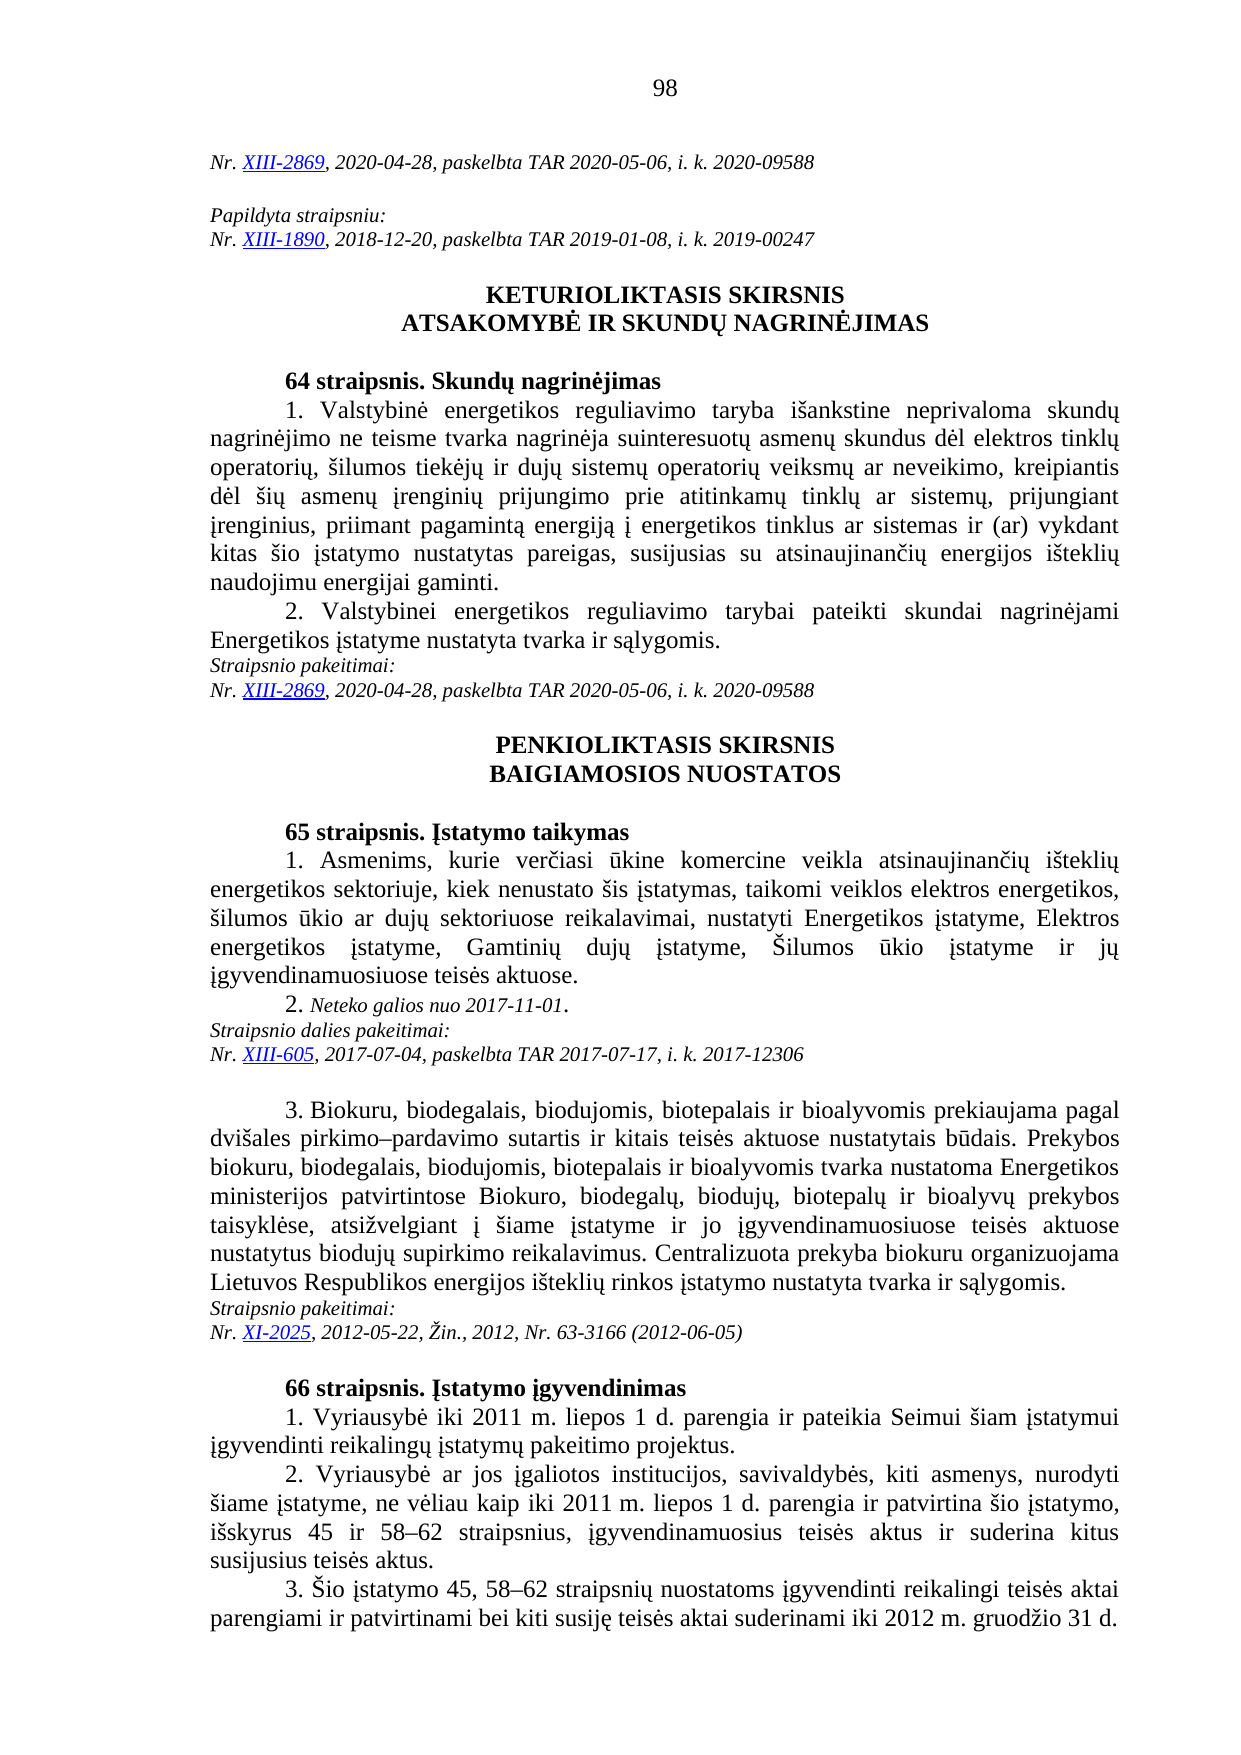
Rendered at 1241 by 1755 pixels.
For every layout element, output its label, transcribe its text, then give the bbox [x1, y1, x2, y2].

text Nr. XIII-1890, 2018-12-20, paskelbta TAR 2019-01-08, i. k. 2019-00247 [210, 227, 1120, 251]
text Straipsnio pakeitimai: [210, 1296, 1120, 1320]
text 3. Šio įstatymo 45, 58–62 straipsnių nuostatoms įgyvendinti reikalingi teisės aktai parengiami ir patvirtinami bei kiti susiję teisės aktai suderinami iki 2012 m. gruodžio 31 d. [210, 1574, 1120, 1632]
text 2. Valstybinei energetikos reguliavimo tarybai pateikti skundai nagrinėjami Energetikos įstatyme nustatyta tvarka ir sąlygomis. [210, 596, 1120, 653]
text 66 straipsnis. Įstatymo įgyvendinimas [210, 1373, 1120, 1402]
text 64 straipsnis. Skundų nagrinėjimas [210, 366, 1120, 395]
text Nr. XIII-2869, 2020-04-28, paskelbta TAR 2020-05-06, i. k. 2020-09588 [210, 150, 1120, 174]
text ATSAKOMYBĖ IR SKUNDŲ NAGRINĖJIMAS [210, 308, 1120, 337]
text Nr. XIII-2869, 2020-04-28, paskelbta TAR 2020-05-06, i. k. 2020-09588 [210, 677, 1120, 702]
text 2. Neteko galios nuo 2017-11-01. [210, 989, 1120, 1018]
text KETURIOLIKTASIS SKIRSNIS [210, 280, 1120, 308]
text PENKIOLIKTASIS SKIRSNIS [210, 730, 1120, 759]
text 3. Biokuru, biodegalais, biodujomis, biotepalais ir bioalyvomis prekiaujama pagal dvišales pirkimo–pardavimo sutartis ir kitais teisės aktuose nustatytais būdais. Prekybos biokuru, biodegalais, biodujomis, biotepalais ir bioalyvomis tvarka nustatoma Energetikos ministerijos patvirtintose Biokuro, biodegalų, biodujų, biotepalų ir bioalyvų prekybos taisyklėse, atsižvelgiant į šiame įstatyme ir jo įgyvendinamuosiuose teisės aktuose nustatytus biodujų supirkimo reikalavimus. Centralizuota prekyba biokuru organizuojama Lietuvos Respublikos energijos išteklių rinkos įstatymo nustatyta tvarka ir sąlygomis. [210, 1095, 1120, 1296]
text Nr. XIII-605, 2017-07-04, paskelbta TAR 2017-07-17, i. k. 2017-12306 [210, 1042, 1120, 1066]
text Straipsnio dalies pakeitimai: [210, 1018, 1120, 1042]
text Nr. XI-2025, 2012-05-22, Žin., 2012, Nr. 63-3166 (2012-06-05) [210, 1320, 1120, 1344]
text 65 straipsnis. Įstatymo taikymas [210, 817, 1120, 845]
text 1. Vyriausybė iki 2011 m. liepos 1 d. parengia ir pateikia Seimui šiam įstatymui įgyvendinti reikalingų įstatymų pakeitimo projektus. [210, 1402, 1120, 1459]
text Papildyta straipsniu: [210, 203, 1120, 227]
text 2. Vyriausybė ar jos įgaliotos institucijos, savivaldybės, kiti asmenys, nurodyti šiame įstatyme, ne vėliau kaip iki 2011 m. liepos 1 d. parengia ir patvirtina šio įstatymo, išskyrus 45 ir 58–62 straipsnius, įgyvendinamuosius teisės aktus ir suderina kitus susijusius teisės aktus. [210, 1459, 1120, 1574]
text 1. Valstybinė energetikos reguliavimo taryba išankstine neprivaloma skundų nagrinėjimo ne teisme tvarka nagrinėja suinteresuotų asmenų skundus dėl elektros tinklų operatorių, šilumos tiekėjų ir dujų sistemų operatorių veiksmų ar neveikimo, kreipiantis dėl šių asmenų įrenginių prijungimo prie atitinkamų tinklų ar sistemų, prijungiant įrenginius, priimant pagamintą energiją į energetikos tinklus ar sistemas ir (ar) vykdant kitas šio įstatymo nustatytas pareigas, susijusias su atsinaujinančių energijos išteklių naudojimu energijai gaminti. [210, 395, 1120, 596]
text Straipsnio pakeitimai: [210, 653, 1120, 677]
text BAIGIAMOSIOS NUOSTATOS [210, 759, 1120, 788]
text 1. Asmenims, kurie verčiasi ūkine komercine veikla atsinaujinančių išteklių energetikos sektoriuje, kiek nenustato šis įstatymas, taikomi veiklos elektros energetikos, šilumos ūkio ar dujų sektoriuose reikalavimai, nustatyti Energetikos įstatyme, Elektros energetikos įstatyme, Gamtinių dujų įstatyme, Šilumos ūkio įstatyme ir jų įgyvendinamuosiuose teisės aktuose. [210, 845, 1120, 989]
